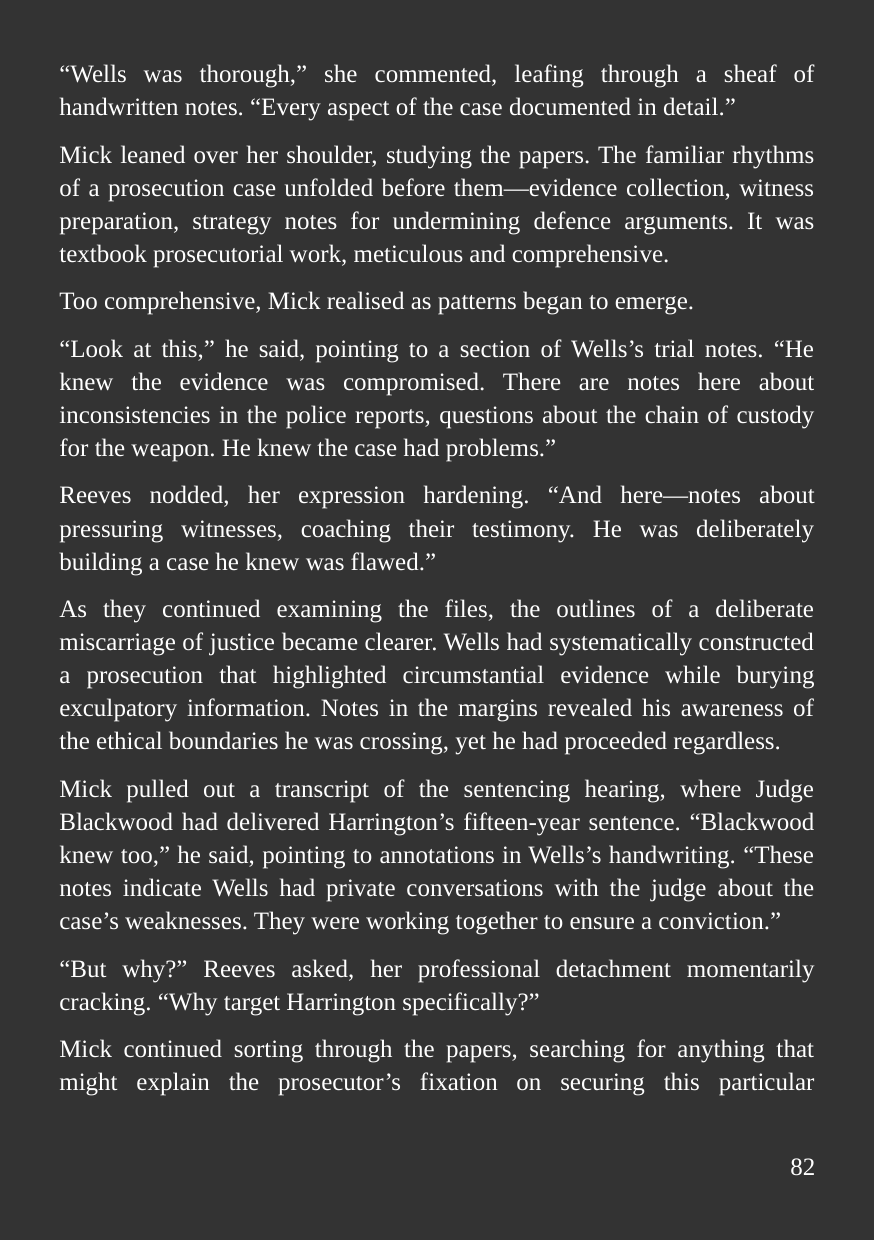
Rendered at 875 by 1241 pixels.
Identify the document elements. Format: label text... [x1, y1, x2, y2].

text Mick pulled out a transcript of the sentencing hearing, where Judge Blackwood had delivered Harrington’s fifteen-year sentence. “Blackwood knew too,” he said, pointing to annotations in Wells’s handwriting. “These notes indicate Wells had private conversations with the judge about the case’s weaknesses. They were working together to ensure a conviction.” [59, 774, 815, 935]
text Mick continued sorting through the papers, searching for anything that might explain the prosecutor’s fixation on securing this particular [59, 1034, 815, 1096]
text “But why?” Reeves asked, her professional detachment momentarily cracking. “Why target Harrington specifically?” [59, 954, 815, 1015]
text “Wells was thorough,” she commented, leafing through a sheaf of handwritten notes. “Every aspect of the case documented in detail.” [59, 59, 815, 121]
text Reeves nodded, her expression hardening. “And here—notes about pressuring witnesses, coaching their testimony. He was deliberately building a case he knew was flawed.” [59, 481, 815, 575]
text Mick leaned over her shoulder, studying the papers. The familiar rhythms of a prosecution case unfolded before them—evidence collection, witness preparation, strategy notes for undermining defence arguments. It was textbook prosecutorial work, meticulous and comprehensive. [59, 140, 815, 267]
text Too comprehensive, Mick realised as patterns began to emerge. [59, 286, 815, 315]
text As they continued examining the files, the outlines of a deliberate miscarriage of justice became clearer. Wells had systematically constructed a prosecution that highlighted circumstantial evidence while burying exculpatory information. Notes in the margins revealed his awareness of the ethical boundaries he was crossing, yet he had proceeded regardless. [59, 594, 815, 755]
text “Look at this,” he said, pointing to a section of Wells’s trial notes. “He knew the evidence was compromised. There are notes here about inconsistencies in the police reports, questions about the chain of custody for the weapon. He knew the case had problems.” [59, 334, 815, 462]
